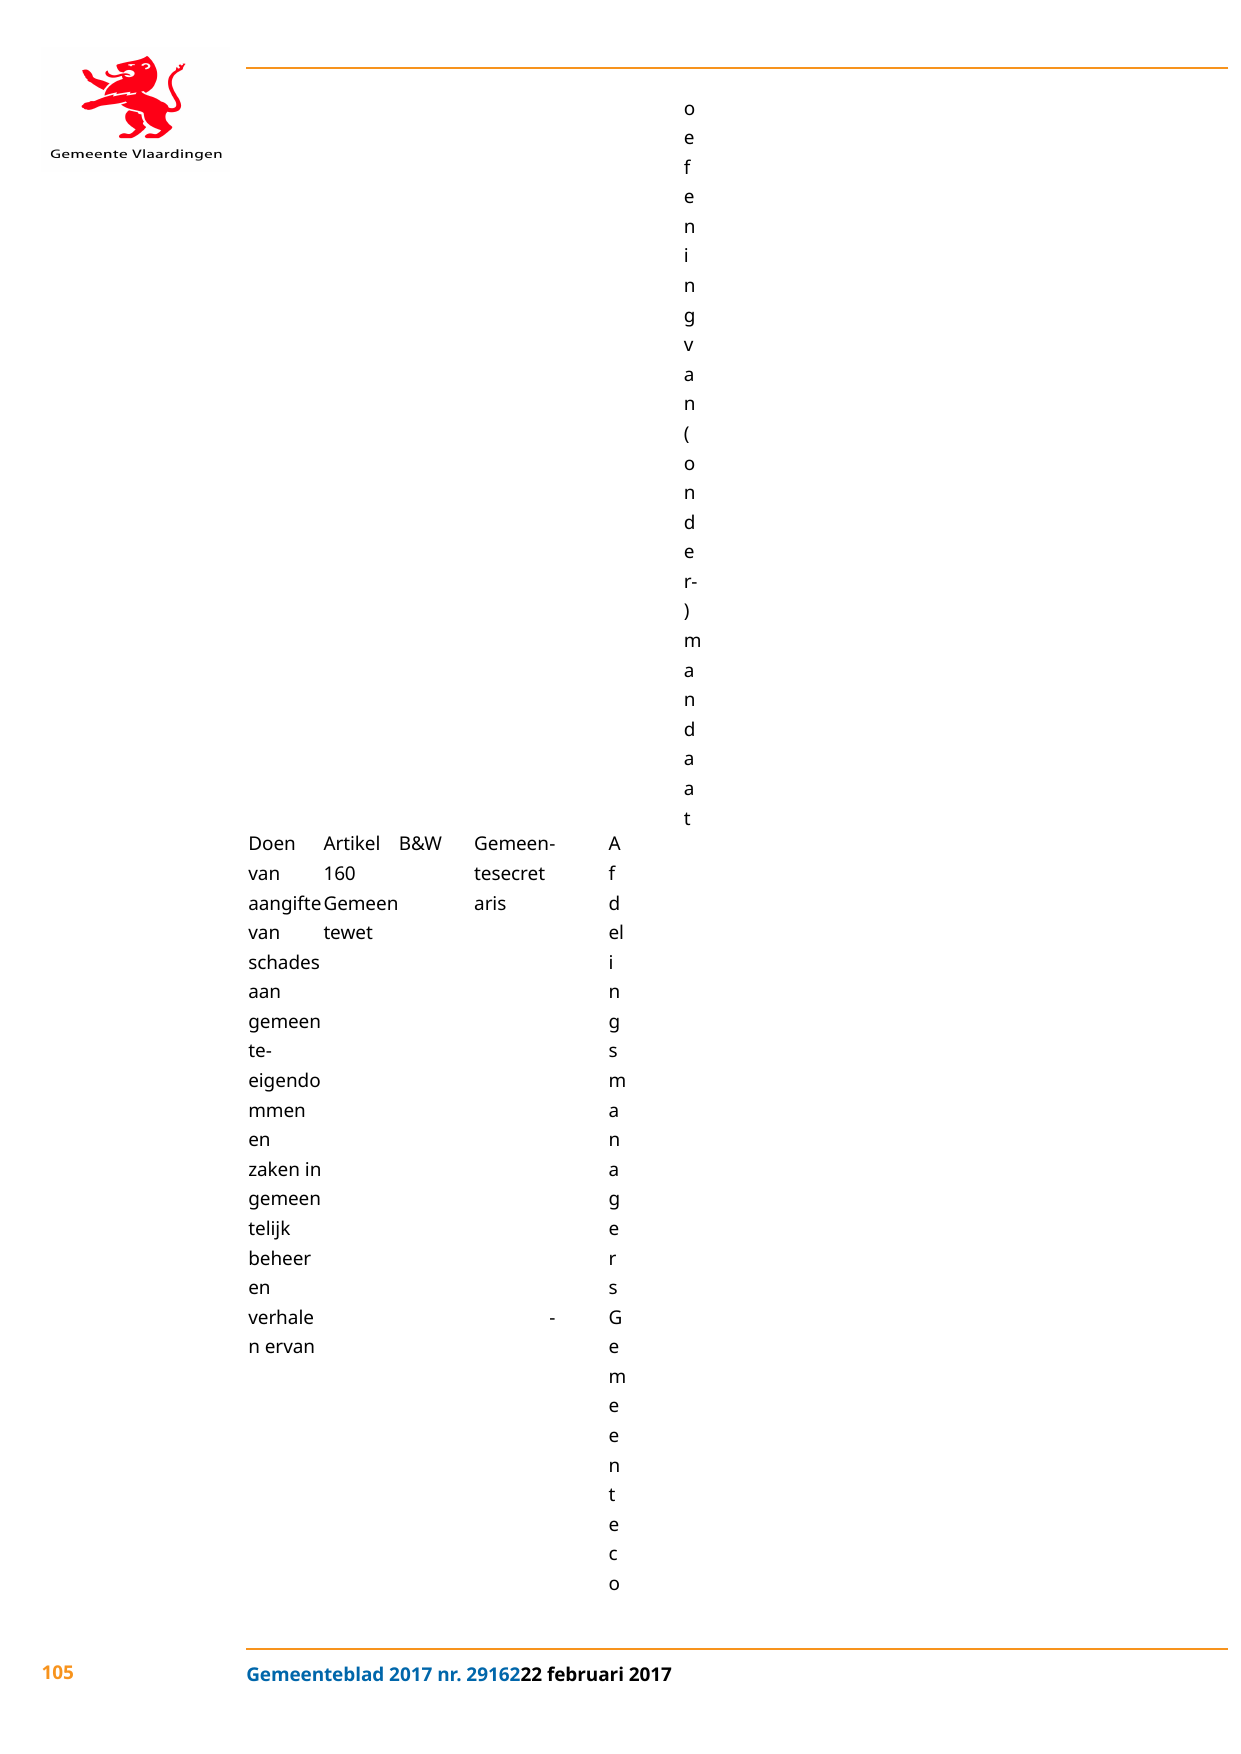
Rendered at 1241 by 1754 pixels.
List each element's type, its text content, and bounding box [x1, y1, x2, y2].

table_cell Artikel 160 Gemeentewet [323, 831, 398, 1596]
picture [41, 47, 231, 172]
table_cell B&W [399, 831, 474, 1596]
table_cell [474, 95, 549, 831]
table_cell oefening van (onder-) mandaat [625, 95, 700, 831]
table_cell Afdelingsmanagers Gemeenteco [549, 831, 624, 1596]
table_cell [248, 95, 323, 831]
table_cell Doen van aangifte van schades aan gemeente-eigendommen en zaken in gemeentelijk beheer en verhalen ervan [248, 831, 323, 1596]
table_cell Gemeentesecretaris [474, 831, 549, 1596]
table_cell [399, 95, 474, 831]
table_cell [323, 95, 398, 831]
table_cell [549, 95, 624, 831]
table_cell [625, 831, 700, 1596]
